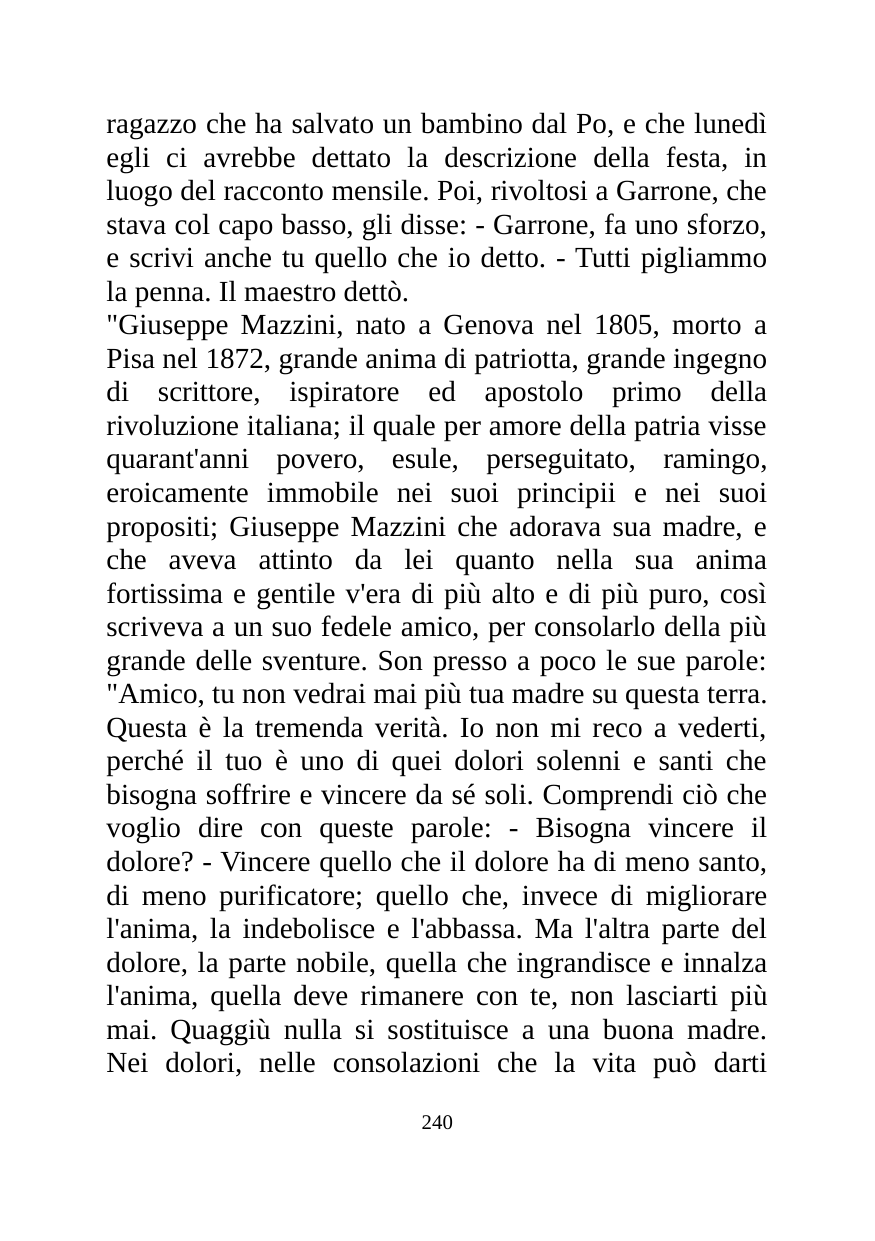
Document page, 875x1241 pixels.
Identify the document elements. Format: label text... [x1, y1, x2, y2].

text "Giuseppe Mazzini, nato a Genova nel 1805, morto a Pisa nel 1872, grande anima di patriotta, grande ingegno di scrittore, ispiratore ed apostolo primo della rivoluzione italiana; il quale per amore della patria visse quarant'anni povero, esule, perseguitato, ramingo, eroicamente immobile nei suoi principii e nei suoi propositi; Giuseppe Mazzini che adorava sua madre, e che aveva attinto da lei quanto nella sua anima fortissima e gentile v'era di più alto e di più puro, così scriveva a un suo fedele amico, per consolarlo della più grande delle sventure. Son presso a poco le sue parole: "Amico, tu non vedrai mai più tua madre su questa terra. Questa è la tremenda verità. Io non mi reco a vederti, perché il tuo è uno di quei dolori solenni e santi che bisogna soffrire e vincere da sé soli. Comprendi ciò che voglio dire con queste parole: - Bisogna vincere il dolore? - Vincere quello che il dolore ha di meno santo, di meno purificatore; quello che, invece di migliorare l'anima, la indebolisce e l'abbassa. Ma l'altra parte del dolore, la parte nobile, quella che ingrandisce e innalza l'anima, quella deve rimanere con te, non lasciarti più mai. Quaggiù nulla si sostituisce a una buona madre. Nei dolori, nelle consolazioni che la vita può darti [106, 307, 768, 1079]
text ragazzo che ha salvato un bambino dal Po, e che lunedì egli ci avrebbe dettato la descrizione della festa, in luogo del racconto mensile. Poi, rivoltosi a Garrone, che stava col capo basso, gli disse: - Garrone, fa uno sforzo, e scrivi anche tu quello che io detto. - Tutti pigliammo la penna. Il maestro dettò. [106, 106, 768, 307]
